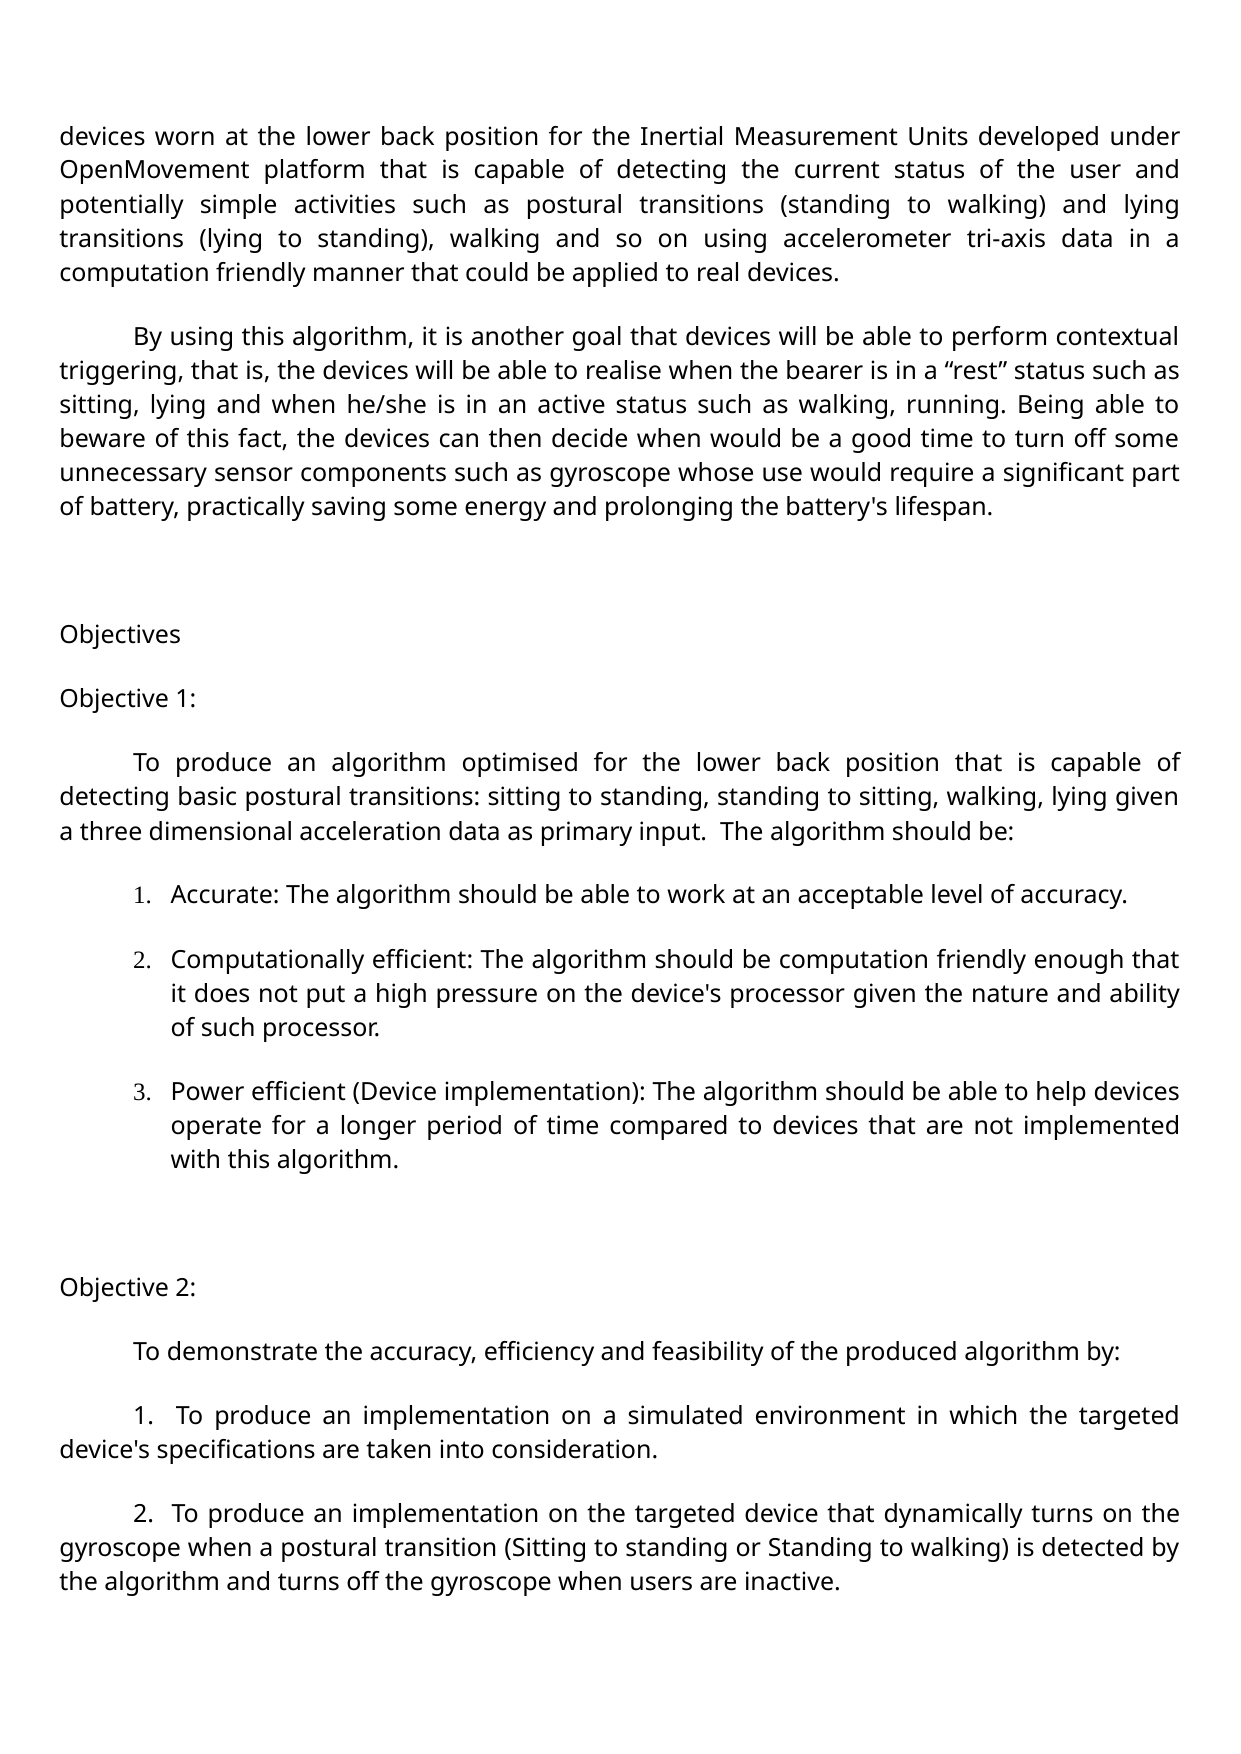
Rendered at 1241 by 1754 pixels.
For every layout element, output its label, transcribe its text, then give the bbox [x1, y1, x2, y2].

list Power efficient (Device implementation): The algorithm should be able to help devices operate for a longer period of time compared to devices that are not implemented with this algorithm. [133, 1073, 1181, 1176]
text 1. To produce an implementation on a simulated environment in which the targeted device's specifications are taken into consideration. [59, 1398, 1181, 1466]
text Objective 2: [59, 1270, 1181, 1304]
text To demonstrate the accuracy, efficiency and feasibility of the produced algorithm by: [59, 1334, 1181, 1368]
text Objective 1: [59, 681, 1181, 715]
text To produce an algorithm optimised for the lower back position that is capable of detecting basic postural transitions: sitting to standing, standing to sitting, walking, lying given a three dimensional acceleration data as primary input. The algorithm should be: [59, 745, 1181, 847]
list Computationally efficient: The algorithm should be computation friendly enough that it does not put a high pressure on the device's processor given the nature and ability of such processor. [133, 941, 1181, 1043]
text devices worn at the lower back position for the Inertial Measurement Units developed under OpenMovement platform that is capable of detecting the current status of the user and potentially simple activities such as postural transitions (standing to walking) and lying transitions (lying to standing), walking and so on using accelerometer tri-axis data in a computation friendly manner that could be applied to real devices. [59, 118, 1181, 288]
text 2. To produce an implementation on the targeted device that dynamically turns on the gyroscope when a postural transition (Sitting to standing or Standing to walking) is detected by the algorithm and turns off the gyroscope when users are inactive. [59, 1496, 1181, 1598]
text By using this algorithm, it is another goal that devices will be able to perform contextual triggering, that is, the devices will be able to realise when the bearer is in a “rest” status such as sitting, lying and when he/she is in an active status such as walking, running. Being able to beware of this fact, the devices can then decide when would be a good time to turn off some unnecessary sensor components such as gyroscope whose use would require a significant part of battery, practically saving some energy and prolonging the battery's lifespan. [59, 318, 1181, 523]
text Objectives [59, 617, 1181, 651]
list Accurate: The algorithm should be able to work at an acceptable level of accuracy. [133, 877, 1181, 911]
